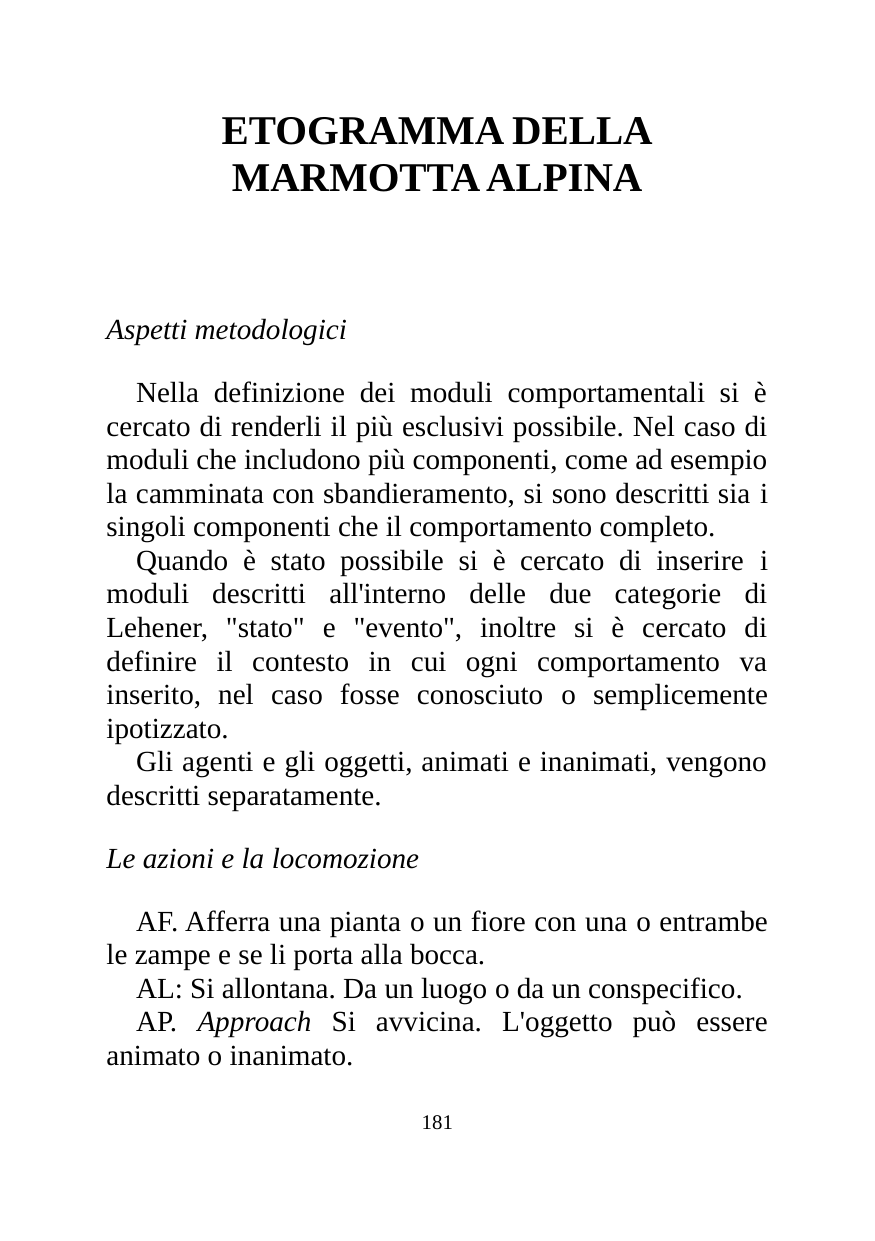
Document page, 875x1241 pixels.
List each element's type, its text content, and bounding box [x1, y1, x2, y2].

text Quando è stato possibile si è cercato di inserire i moduli descritti all'interno delle due categorie di Lehener, "stato" e "evento", inoltre si è cercato di definire il contesto in cui ogni comportamento va inserito, nel caso fosse conosciuto o semplicemente ipotizzato. [106, 543, 768, 744]
subtitle Le azioni e la locomozione [106, 841, 768, 874]
text AP. Approach Si avvicina. L'oggetto può essere animato o inanimato. [106, 1004, 768, 1072]
text Nella definizione dei moduli comportamentali si è cercato di renderli il più esclusivi possibile. Nel caso di moduli che includono più componenti, come ad esempio la camminata con sbandieramento, si sono descritti sia i singoli componenti che il comportamento completo. [106, 375, 768, 543]
subtitle Aspetti metodologici [106, 312, 768, 346]
text AL: Si allontana. Da un luogo o da un conspecifico. [106, 971, 768, 1004]
text Gli agenti e gli oggetti, animati e inanimati, vengono descritti separatamente. [106, 744, 768, 811]
subtitle ETOGRAMMA DELLA MARMOTTA ALPINA [106, 106, 768, 200]
text AF. Afferra una pianta o un fiore con una o entrambe le zampe e se li porta alla bocca. [106, 904, 768, 971]
